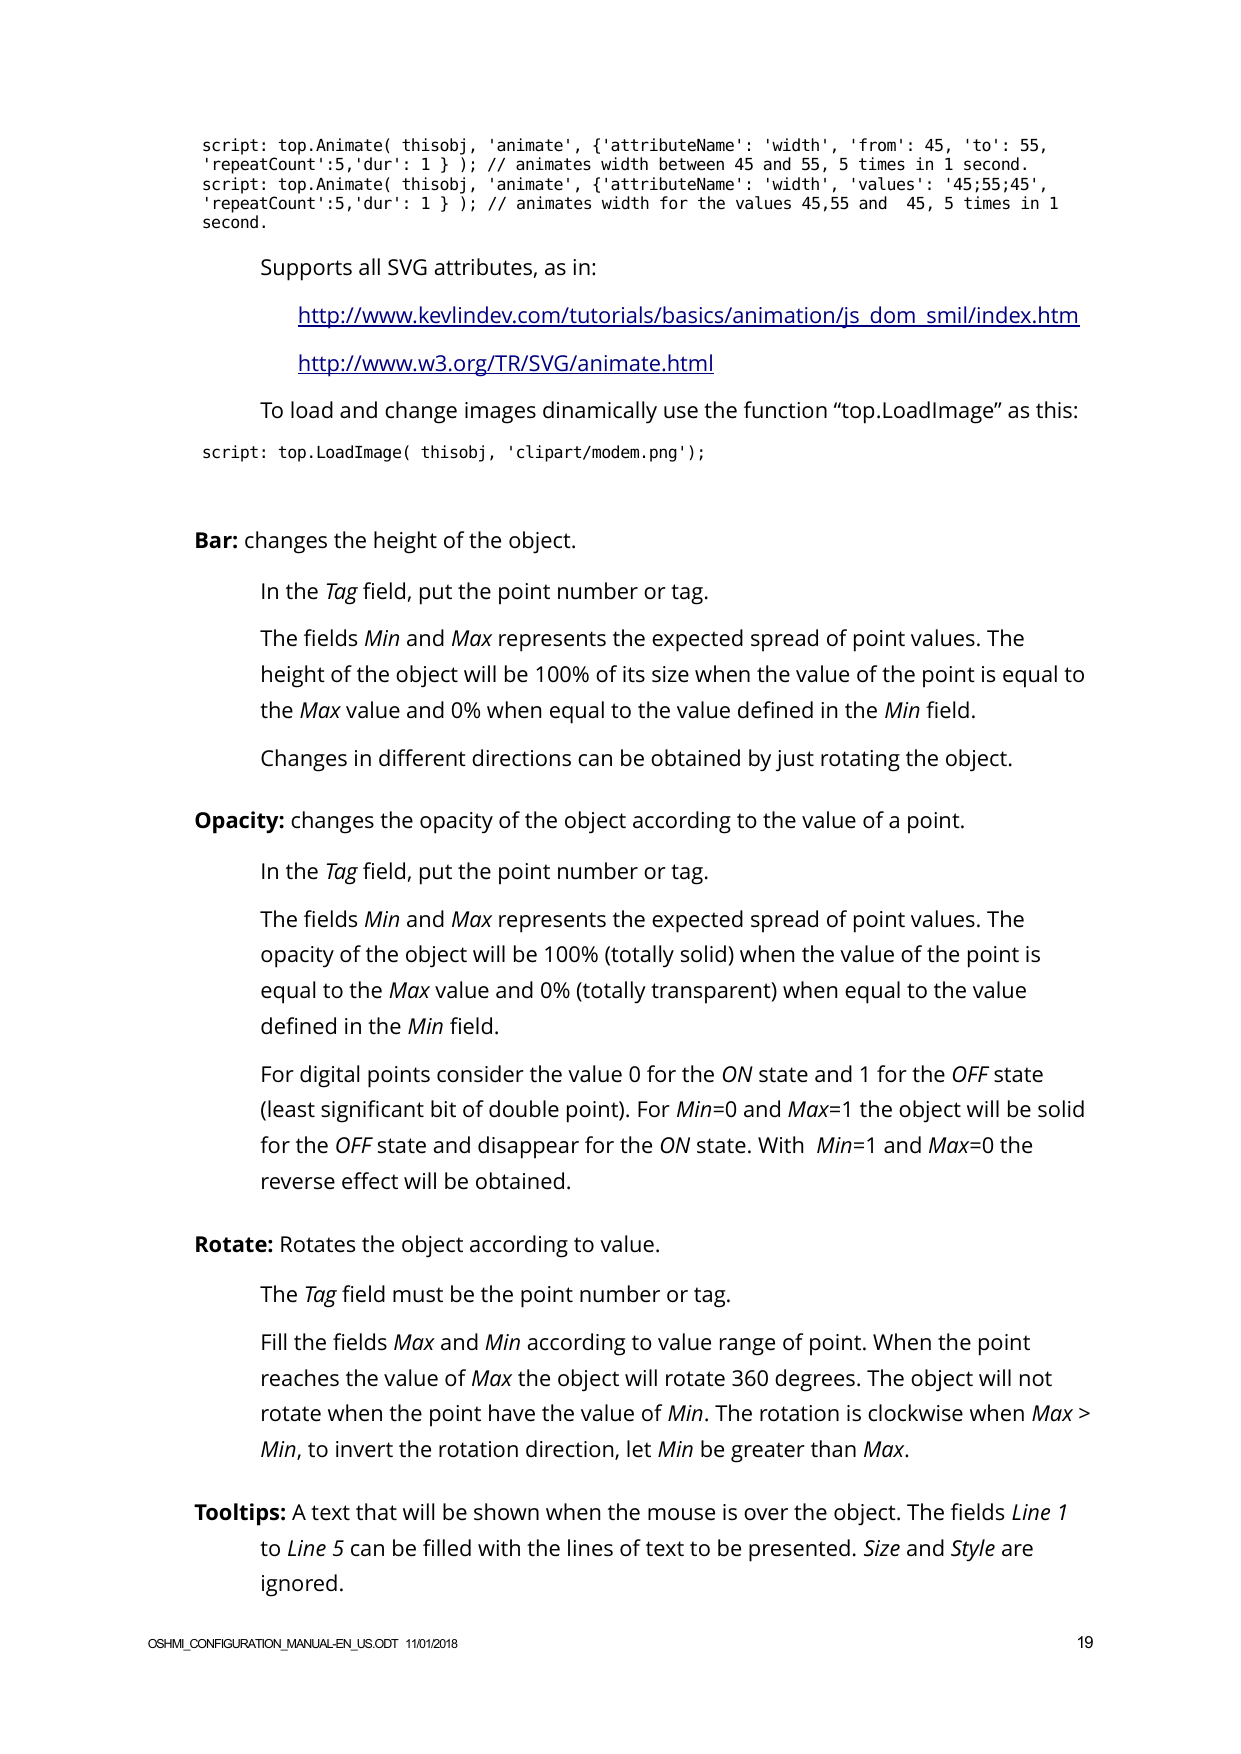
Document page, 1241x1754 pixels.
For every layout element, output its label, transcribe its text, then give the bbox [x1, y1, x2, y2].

text http://www.kevlindev.com/tutorials/basics/animation/js_dom_smil/index.htm [298, 300, 1093, 329]
text For digital points consider the value 0 for the ON state and 1 for the OFF state (least significant bit of double point). For Min=0 and Max=1 the object will be solid for the OFF state and disappear for the ON state. With Min=1 and Max=0 the reverse effect will be obtained. [260, 1059, 1093, 1196]
text Supports all SVG attributes, as in: [260, 252, 1093, 282]
text The fields Min and Max represents the expected spread of point values. The height of the object will be 100% of its size when the value of the point is equal to the Max value and 0% when equal to the value defined in the Min field. [260, 623, 1093, 725]
text http://www.w3.org/TR/SVG/animate.html [298, 347, 1093, 377]
text script: top.LoadImage( thisobj, 'clipart/modem.png'); [202, 443, 1093, 462]
text Fill the fields Max and Min according to value range of point. When the point reaches the value of Max the object will rotate 360 degrees. The object will not rotate when the point have the value of Min. The rotation is clockwise when Max > Min, to invert the rotation direction, let Min be greater than Max. [260, 1327, 1093, 1464]
text Bar: changes the height of the object. [194, 525, 1093, 555]
text Tooltips: A text that will be shown when the mouse is over the object. The fields Line 1 to Line 5 can be filled with the lines of text to be presented. Size and Style are ignored. [194, 1497, 1093, 1598]
text Opacity: changes the opacity of the object according to the value of a point. [194, 805, 1093, 835]
text In the Tag field, put the point number or tag. [260, 576, 1093, 606]
text Changes in different directions can be obtained by just rotating the object. [260, 743, 1093, 772]
text script: top.Animate( thisobj, 'animate', {'attributeName': 'width', 'from': 45, 'to': 55, 'repeatCount':5,'dur': 1 } ); // animates width between 45 and 55, 5 times in 1 second. [202, 136, 1093, 174]
text To load and change images dinamically use the function “top.LoadImage” as this: [260, 395, 1093, 425]
text script: top.Animate( thisobj, 'animate', {'attributeName': 'width', 'values': '45;55;45', 'repeatCount':5,'dur': 1 } ); // animates width for the values 45,55 and 45, 5 times in 1 second. [202, 174, 1093, 233]
text In the Tag field, put the point number or tag. [260, 856, 1093, 886]
text The fields Min and Max represents the expected spread of point values. The opacity of the object will be 100% (totally solid) when the value of the point is equal to the Max value and 0% (totally transparent) when equal to the value defined in the Min field. [260, 904, 1093, 1041]
text The Tag field must be the point number or tag. [260, 1279, 1093, 1309]
text Rotate: Rotates the object according to value. [194, 1228, 1093, 1258]
